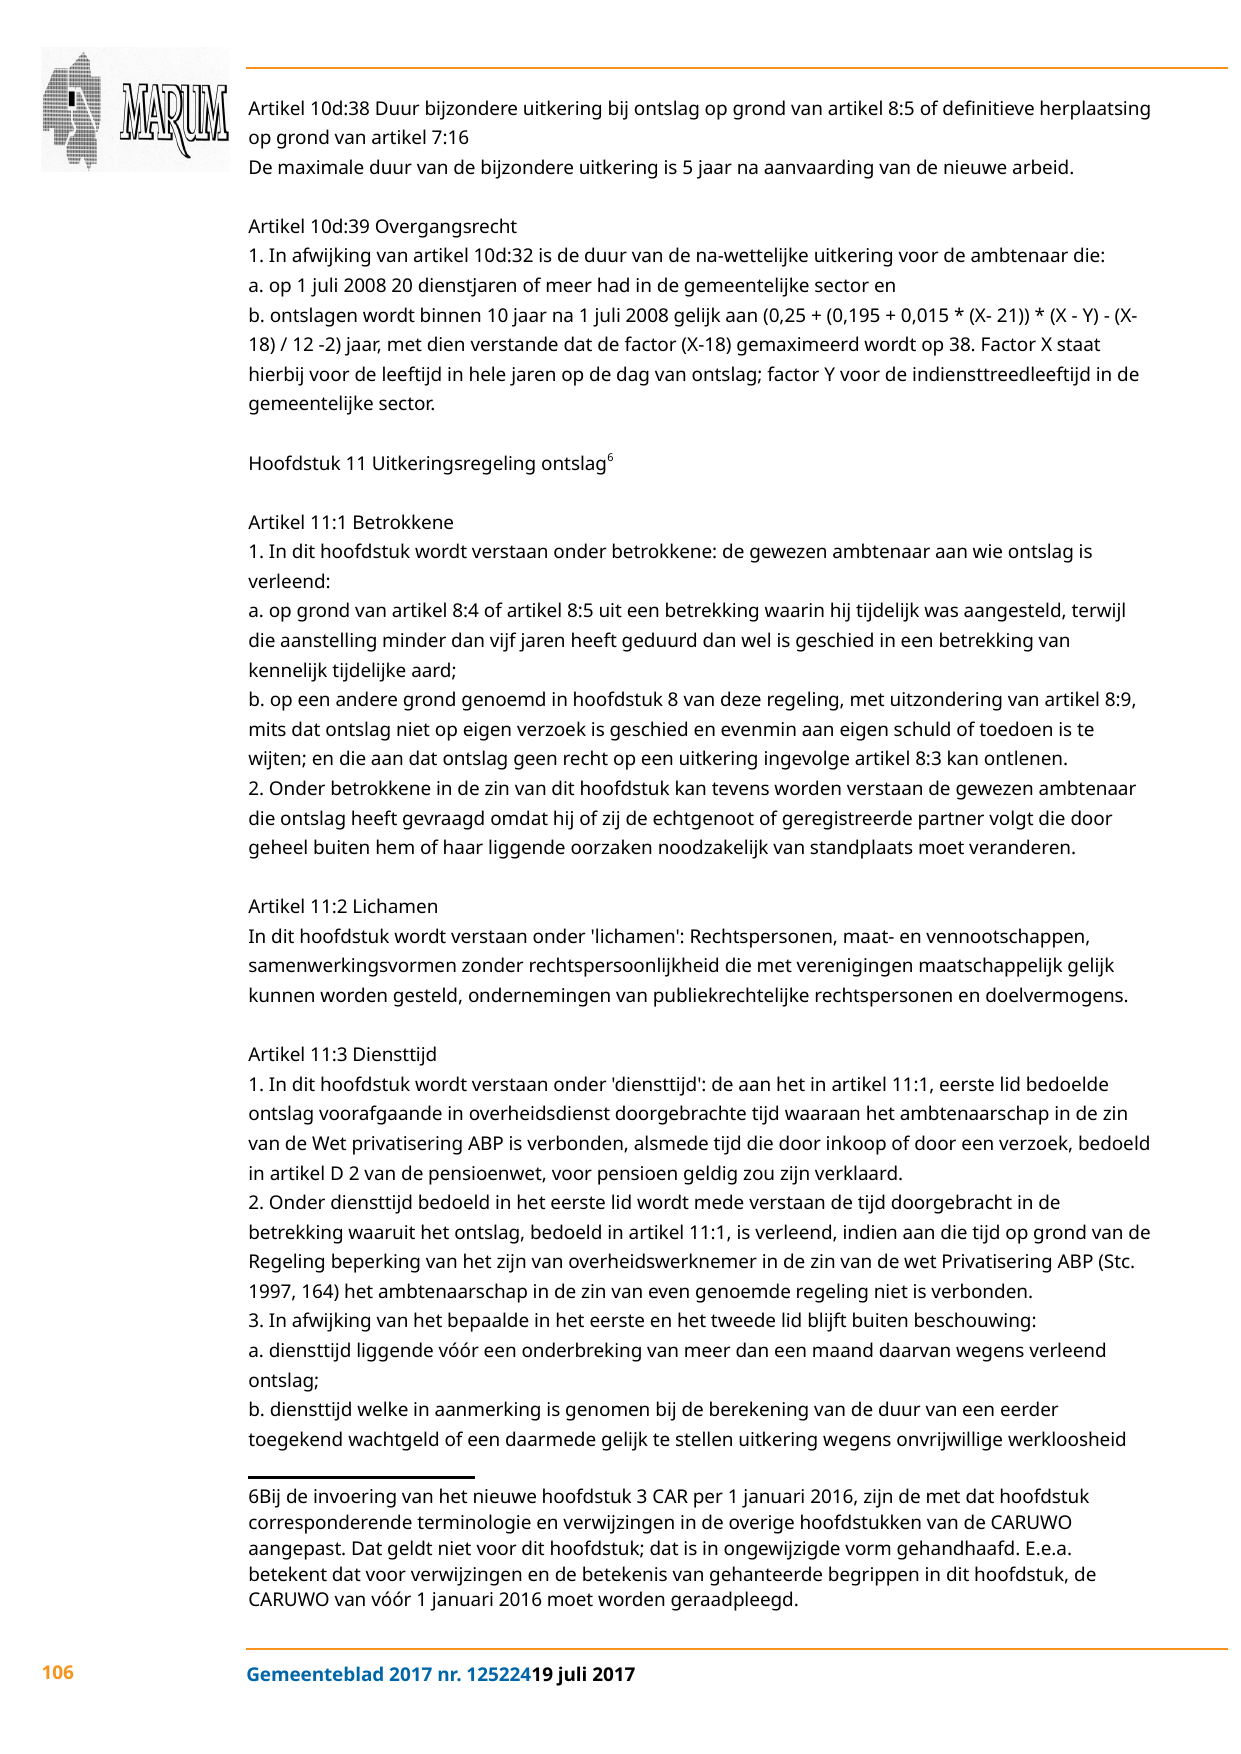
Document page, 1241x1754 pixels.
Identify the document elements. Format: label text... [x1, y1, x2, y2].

text Hoofdstuk 11 Uitkeringsregeling ontslag [248, 450, 1152, 476]
text Artikel 11:3 Diensttijd [248, 1041, 1152, 1067]
text a. op grond van artikel 8:4 of artikel 8:5 uit een betrekking waarin hij tijdelijk was aangesteld, terwijl die aanstelling minder dan vijf jaren heeft geduurd dan wel is geschied in een betrekking van kennelijk tijdelijke aard; [248, 598, 1152, 683]
text 1. In afwijking van artikel 10d:32 is de duur van de na-wettelijke uitkering voor de ambtenaar die: [248, 243, 1152, 268]
text a. op 1 juli 2008 20 dienstjaren of meer had in de gemeentelijke sector en [248, 272, 1152, 298]
text b. op een andere grond genoemd in hoofdstuk 8 van deze regeling, met uitzondering van artikel 8:9, mits dat ontslag niet op eigen verzoek is geschied en evenmin aan eigen schuld of toedoen is te wijten; en die aan dat ontslag geen recht op een uitkering ingevolge artikel 8:3 kan ontlenen. [248, 686, 1152, 771]
text 1. In dit hoofdstuk wordt verstaan onder betrokkene: de gewezen ambtenaar aan wie ontslag is verleend: [248, 538, 1152, 594]
text Artikel 10d:39 Overgangsrecht [248, 213, 1152, 239]
text a. diensttijd liggende vóór een onderbreking van meer dan een maand daarvan wegens verleend ontslag; [248, 1337, 1152, 1393]
text 3. In afwijking van het bepaalde in het eerste en het tweede lid blijft buiten beschouwing: [248, 1308, 1152, 1333]
text 2. Onder betrokkene in de zin van dit hoofdstuk kan tevens worden verstaan de gewezen ambtenaar die ontslag heeft gevraagd omdat hij of zij de echtgenoot of geregistreerde partner volgt die door geheel buiten hem of haar liggende oorzaken noodzakelijk van standplaats moet veranderen. [248, 775, 1152, 860]
text Artikel 11:1 Betrokkene [248, 509, 1152, 535]
text Bij de invoering van het nieuwe hoofdstuk 3 CAR per 1 januari 2016, zijn de met dat hoofdstuk corresponderende terminologie en verwijzingen in de overige hoofdstukken van de CARUWO aangepast. Dat geldt niet voor dit hoofdstuk; dat is in ongewijzigde vorm gehandhaafd. E.e.a. betekent dat voor verwijzingen en de betekenis van gehanteerde begrippen in dit hoofdstuk, de CARUWO van vóór 1 januari 2016 moet worden geraadpleegd. [248, 1483, 1152, 1612]
text Artikel 10d:38 Duur bijzondere uitkering bij ontslag op grond van artikel 8:5 of definitieve herplaatsing op grond van artikel 7:16 [248, 95, 1152, 150]
text Artikel 11:2 Lichamen [248, 893, 1152, 919]
text 1. In dit hoofdstuk wordt verstaan onder 'diensttijd': de aan het in artikel 11:1, eerste lid bedoelde ontslag voorafgaande in overheidsdienst doorgebrachte tijd waaraan het ambtenaarschap in de zin van de Wet privatisering ABP is verbonden, alsmede tijd die door inkoop of door een verzoek, bedoeld in artikel D 2 van de pensioenwet, voor pensioen geldig zou zijn verklaard. [248, 1071, 1152, 1186]
text 2. Onder diensttijd bedoeld in het eerste lid wordt mede verstaan de tijd doorgebracht in de betrekking waaruit het ontslag, bedoeld in artikel 11:1, is verleend, indien aan die tijd op grond van de Regeling beperking van het zijn van overheidswerknemer in de zin van de wet Privatisering ABP (Stc. 1997, 164) het ambtenaarschap in de zin van even genoemde regeling niet is verbonden. [248, 1189, 1152, 1304]
text De maximale duur van de bijzondere uitkering is 5 jaar na aanvaarding van de nieuwe arbeid. [248, 154, 1152, 180]
text b. ontslagen wordt binnen 10 jaar na 1 juli 2008 gelijk aan (0,25 + (0,195 + 0,015 * (X- 21)) * (X - Y) - (X-18) / 12 -2) jaar, met dien verstande dat de factor (X-18) gemaximeerd wordt op 38. Factor X staat hierbij voor de leeftijd in hele jaren op de dag van ontslag; factor Y voor de indiensttreedleeftijd in de gemeentelijke sector. [248, 302, 1152, 416]
text In dit hoofdstuk wordt verstaan onder 'lichamen': Rechtspersonen, maat- en vennootschappen, samenwerkingsvormen zonder rechtspersoonlijkheid die met verenigingen maatschappelijk gelijk kunnen worden gesteld, ondernemingen van publiekrechtelijke rechtspersonen en doelvermogens. [248, 923, 1152, 1008]
text b. diensttijd welke in aanmerking is genomen bij de berekening van de duur van een eerder toegekend wachtgeld of een daarmede gelijk te stellen uitkering wegens onvrijwillige werkloosheid [248, 1396, 1152, 1452]
picture [41, 47, 231, 172]
